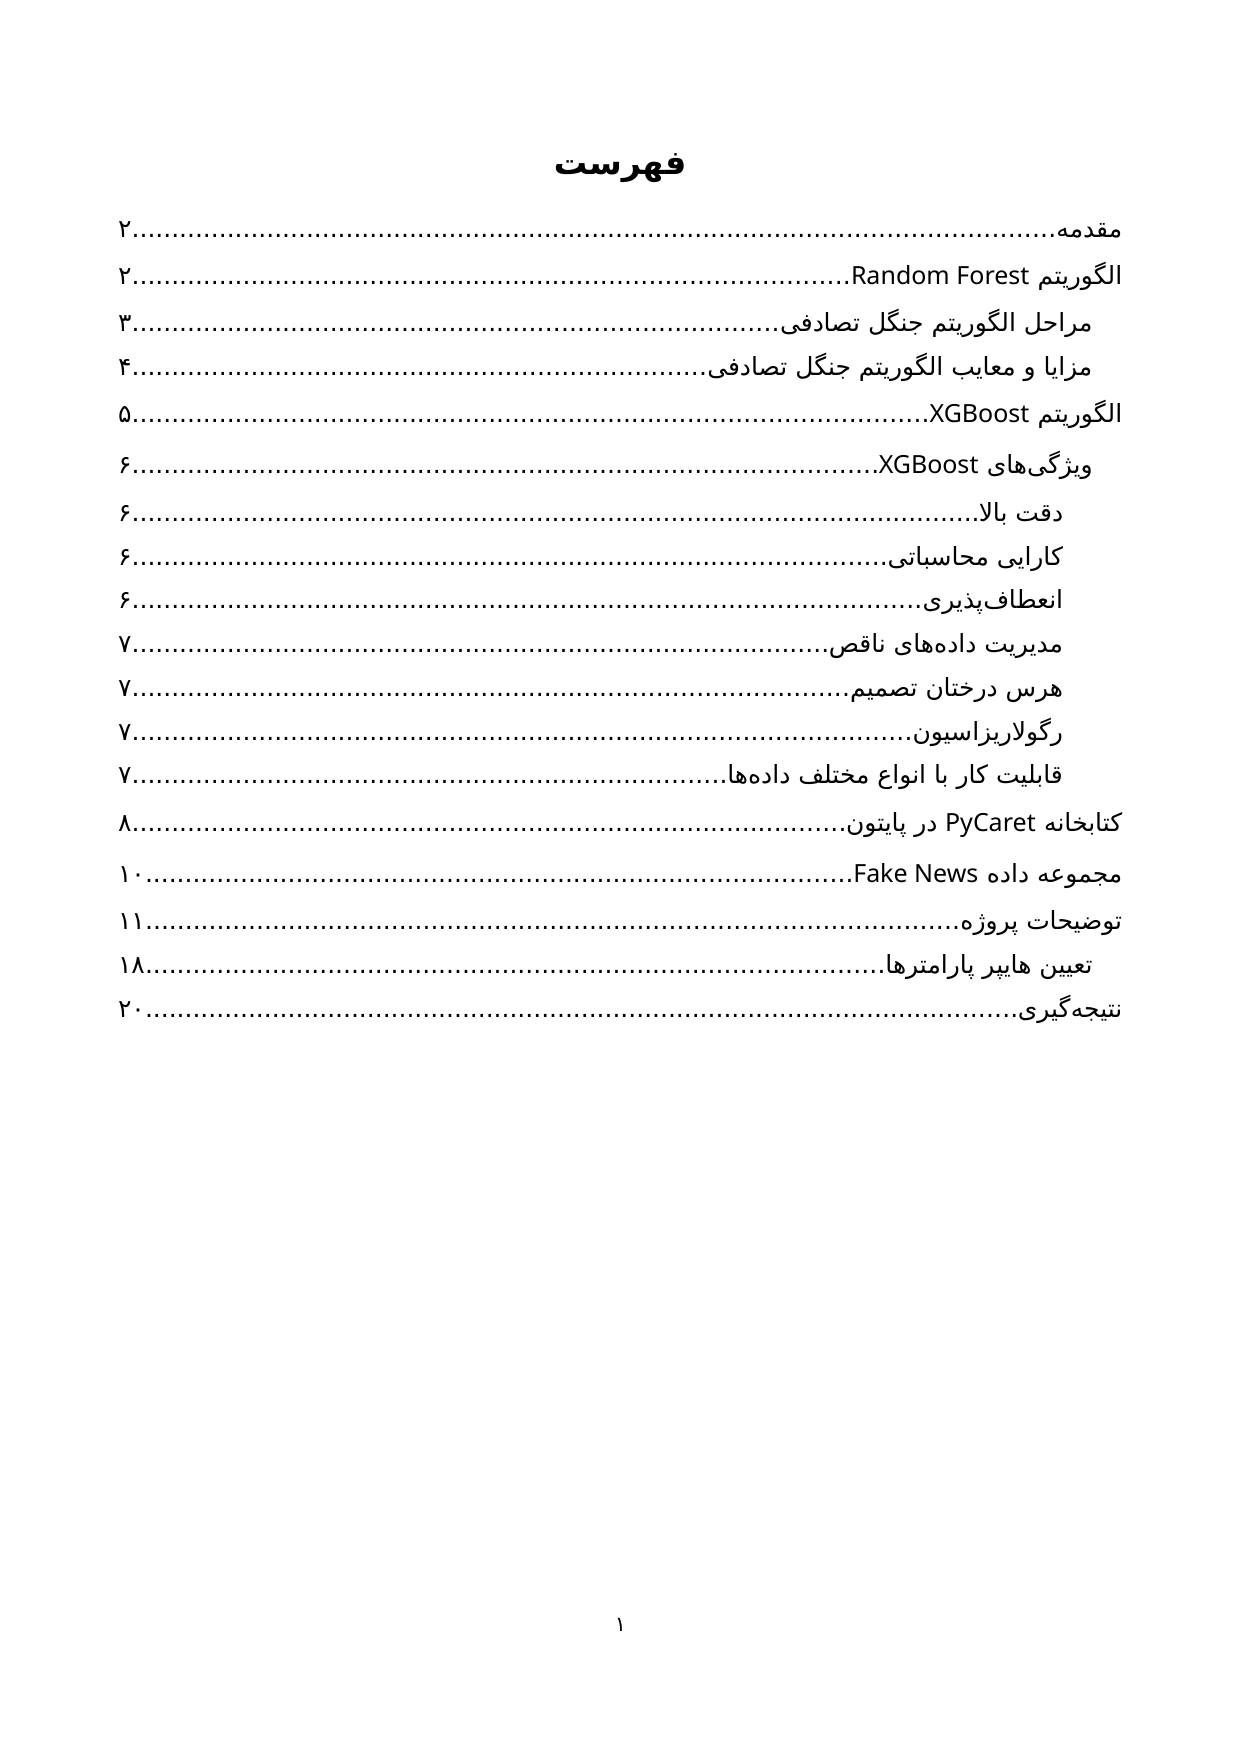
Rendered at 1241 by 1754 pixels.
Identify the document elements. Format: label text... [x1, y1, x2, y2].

text کتابخانه PyCaret در پایتون ۸ [118, 804, 1122, 838]
text مقدمه ۲ [118, 214, 1122, 243]
text دقت بالا ۶ [118, 498, 1063, 527]
text الگوریتم Random Forest ۲ [118, 258, 1122, 292]
text مدیریت داده‌های ناقص ۷ [118, 629, 1063, 659]
text ویژگی‌های XGBoost ۶ [118, 447, 1093, 481]
text مراحل الگوریتم جنگل تصادفی ۳ [118, 309, 1093, 338]
text قابلیت کار با انواع مختلف داده‌ها ۷ [118, 761, 1063, 790]
text انعطاف‌پذیری ۶ [118, 586, 1063, 615]
text الگوریتم XGBoost ۵ [118, 396, 1122, 430]
text نتیجه‌گیری ۲۰ [118, 994, 1122, 1023]
text هرس درختان تصمیم ۷ [118, 673, 1063, 702]
subtitle فهرست [118, 143, 1122, 182]
text مجموعه داده Fake News ۱۰ [118, 856, 1122, 889]
text مزایا و معایب الگوریتم جنگل تصادفی ۴ [118, 352, 1093, 382]
text کارایی محاسباتی ۶ [118, 542, 1063, 571]
text تعیین هایپر پارامترها ۱۸ [118, 950, 1093, 979]
text توضیحات پروژه ۱۱ [118, 907, 1122, 936]
text رگولاریزاسیون ۷ [118, 717, 1063, 746]
